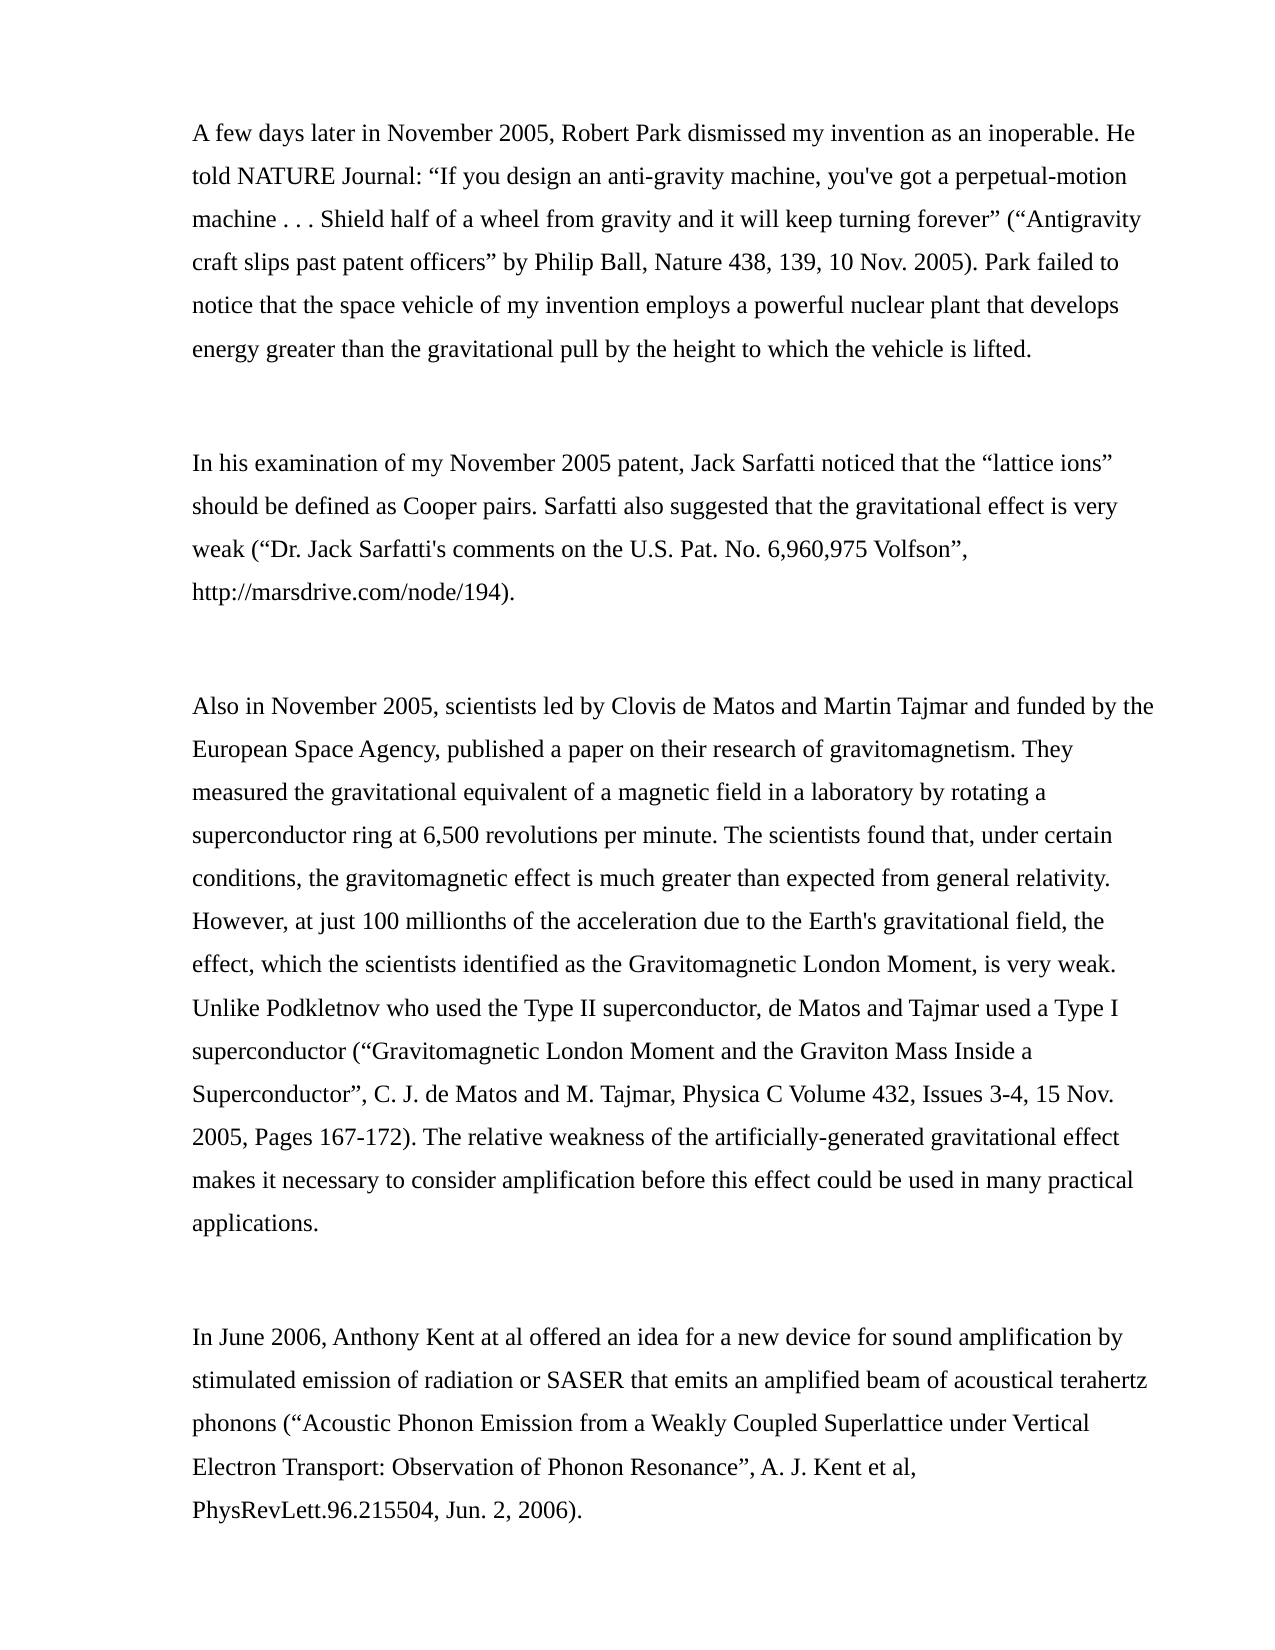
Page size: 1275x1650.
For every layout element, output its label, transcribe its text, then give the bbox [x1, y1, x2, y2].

list A few days later in November 2005, Robert Park dismissed my invention as an inoperable. He told NATURE Journal: “If you design an anti-gravity machine, you've got a perpetual-motion machine . . . Shield half of a wheel from gravity and it will keep turning forever” (“Antigravity craft slips past patent officers” by Philip Ball, Nature 438, 139, 10 Nov. 2005). Park failed to notice that the space vehicle of my invention employs a powerful nuclear plant that develops energy greater than the gravitational pull by the height to which the vehicle is lifted. [118, 118, 1157, 362]
list In his examination of my November 2005 patent, Jack Sarfatti noticed that the “lattice ions” should be defined as Cooper pairs. Sarfatti also suggested that the gravitational effect is very weak (“Dr. Jack Sarfatti's comments on the U.S. Pat. No. 6,960,975 Volfson”, http://marsdrive.com/node/194). [118, 448, 1157, 606]
list In June 2006, Anthony Kent at al offered an idea for a new device for sound amplification by stimulated emission of radiation or SASER that emits an amplified beam of acoustical terahertz phonons (“Acoustic Phonon Emission from a Weakly Coupled Superlattice under Vertical Electron Transport: Observation of Phonon Resonance”, A. J. Kent et al, PhysRevLett.96.215504, Jun. 2, 2006). [118, 1322, 1157, 1523]
list Also in November 2005, scientists led by Clovis de Matos and Martin Tajmar and funded by the European Space Agency, published a paper on their research of gravitomagnetism. They measured the gravitational equivalent of a magnetic field in a laboratory by rotating a superconductor ring at 6,500 revolutions per minute. The scientists found that, under certain conditions, the gravitomagnetic effect is much greater than expected from general relativity. However, at just 100 millionths of the acceleration due to the Earth's gravitational field, the effect, which the scientists identified as the Gravitomagnetic London Moment, is very weak. Unlike Podkletnov who used the Type II superconductor, de Matos and Tajmar used a Type I superconductor (“Gravitomagnetic London Moment and the Graviton Mass Inside a Superconductor”, C. J. de Matos and M. Tajmar, Physica C Volume 432, Issues 3-4, 15 Nov. 2005, Pages 167-172). The relative weakness of the artificially-generated gravitational effect makes it necessary to consider amplification before this effect could be used in many practical applications. [118, 691, 1157, 1237]
